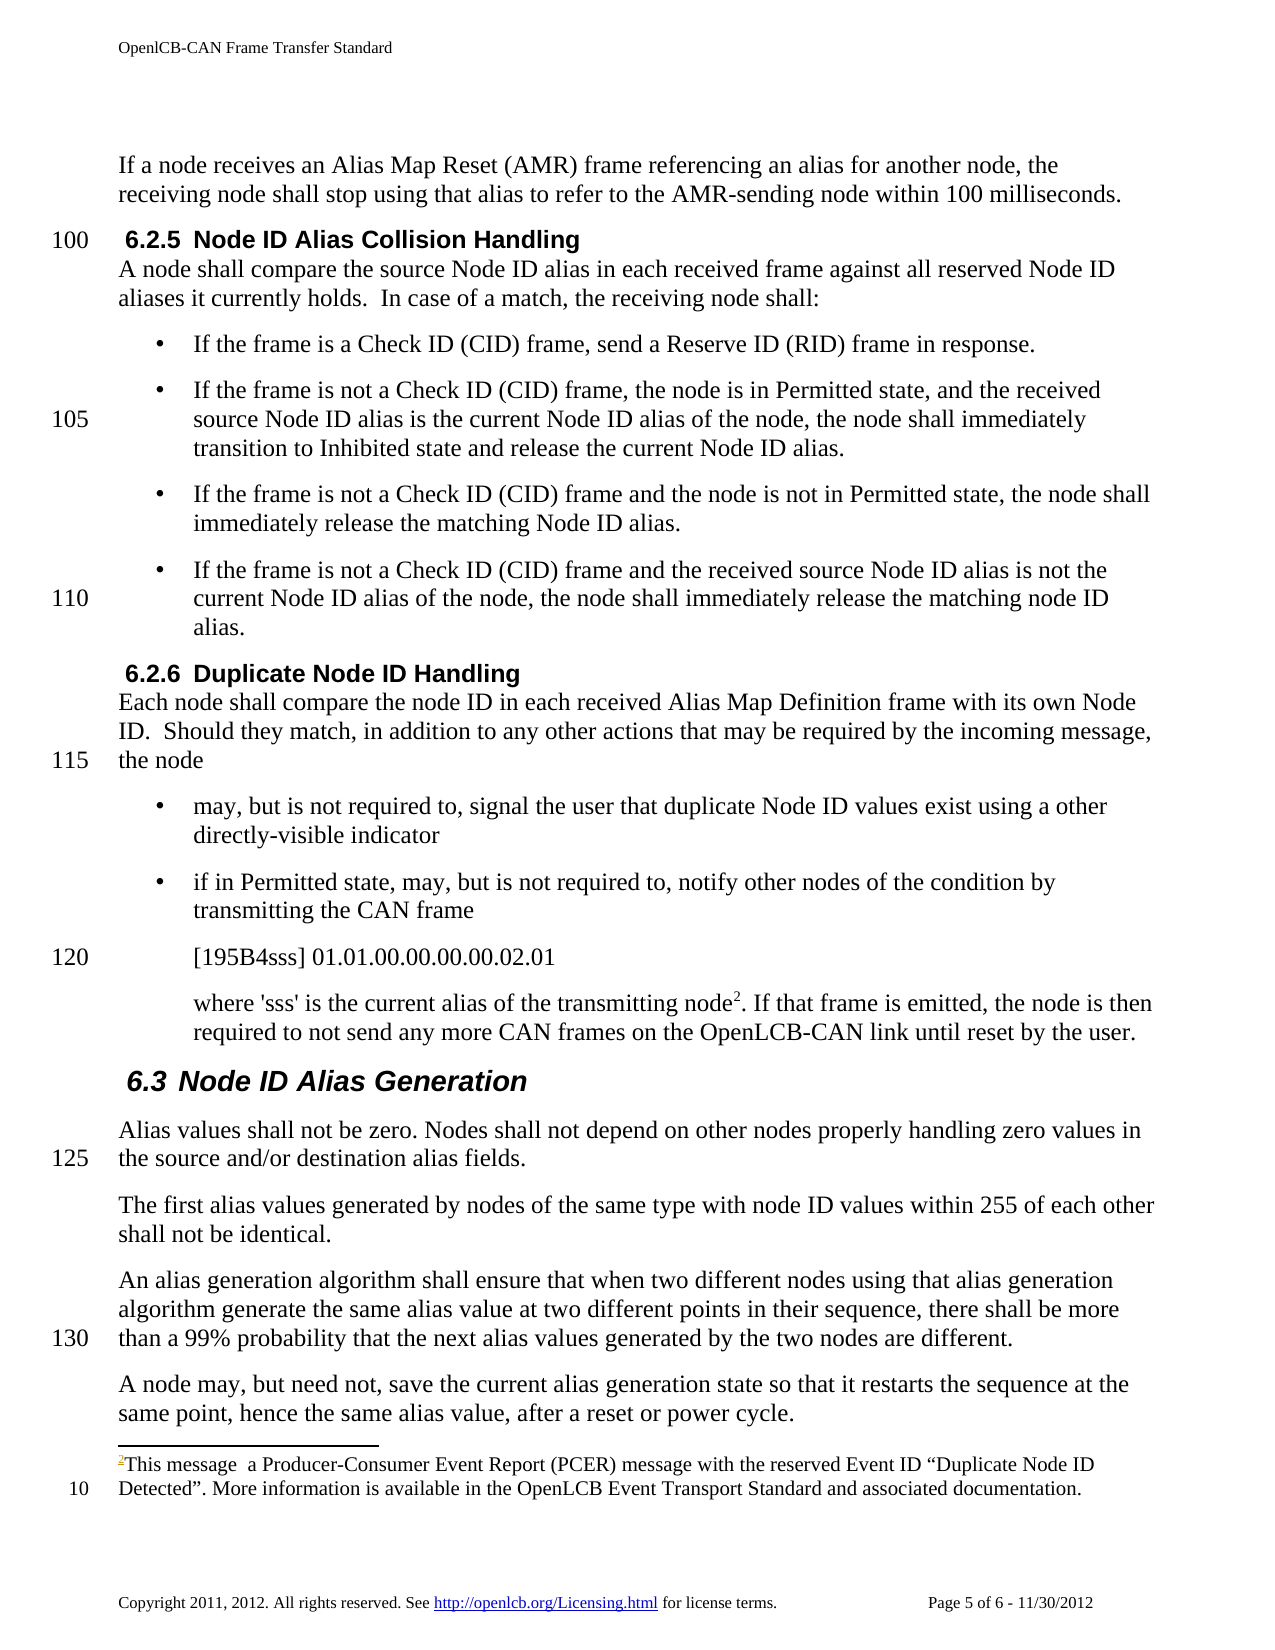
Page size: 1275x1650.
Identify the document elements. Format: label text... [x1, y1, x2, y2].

subtitle Duplicate Node ID Handling [118, 659, 1157, 687]
list If the frame is not a Check ID (CID) frame and the received source Node ID alias is not the current Node ID alias of the node, the node shall immediately release the matching node ID alias. [156, 555, 1157, 641]
list may, but is not required to, signal the user that duplicate Node ID values exist using a other directly-visible indicator [156, 791, 1157, 849]
text where 'sss' is the current alias of the transmitting node. If that frame is emitted, the node is then required to not send any more CAN frames on the OpenLCB-CAN link until reset by the user. [193, 988, 1157, 1046]
text Alias values shall not be zero. Nodes shall not depend on other nodes properly handling zero values in the source and/or destination alias fields. [118, 1115, 1157, 1172]
subtitle Node ID Alias Collision Handling [118, 225, 1157, 254]
text A node shall compare the source Node ID alias in each received frame against all reserved Node ID aliases it currently holds. In case of a match, the receiving node shall: [118, 254, 1157, 311]
text An alias generation algorithm shall ensure that when two different nodes using that alias generation algorithm generate the same alias value at two different points in their sequence, there shall be more than a 99% probability that the next alias values generated by the two nodes are different. [118, 1265, 1157, 1351]
subtitle Node ID Alias Generation [118, 1063, 1157, 1097]
list If the frame is not a Check ID (CID) frame and the node is not in Permitted state, the node shall immediately release the matching Node ID alias. [156, 479, 1157, 537]
text The first alias values generated by nodes of the same type with node ID values within 255 of each other shall not be identical. [118, 1190, 1157, 1247]
text Each node shall compare the node ID in each received Alias Map Definition frame with its own Node ID. Should they match, in addition to any other actions that may be required by the incoming message, the node [118, 687, 1157, 774]
list If the frame is a Check ID (CID) frame, send a Reserve ID (RID) frame in response. [156, 329, 1157, 358]
text A node may, but need not, save the current alias generation state so that it restarts the sequence at the same point, hence the same alias value, after a reset or power cycle. [118, 1369, 1157, 1427]
list If the frame is not a Check ID (CID) frame, the node is in Permitted state, and the received source Node ID alias is the current Node ID alias of the node, the node shall immediately transition to Inhibited state and release the current Node ID alias. [156, 376, 1157, 462]
text [195B4sss] 01.01.00.00.00.00.02.01 [193, 942, 1157, 971]
text This message a Producer-Consumer Event Report (PCER) message with the reserved Event ID “Duplicate Node ID Detected”. More information is available in the OpenLCB Event Transport Standard and associated documentation. [118, 1452, 1157, 1500]
text If a node receives an Alias Map Reset (AMR) frame referencing an alias for another node, the receiving node shall stop using that alias to refer to the AMR-sending node within 100 milliseconds. [118, 150, 1157, 207]
list if in Permitted state, may, but is not required to, notify other nodes of the condition by transmitting the CAN frame [156, 867, 1157, 924]
